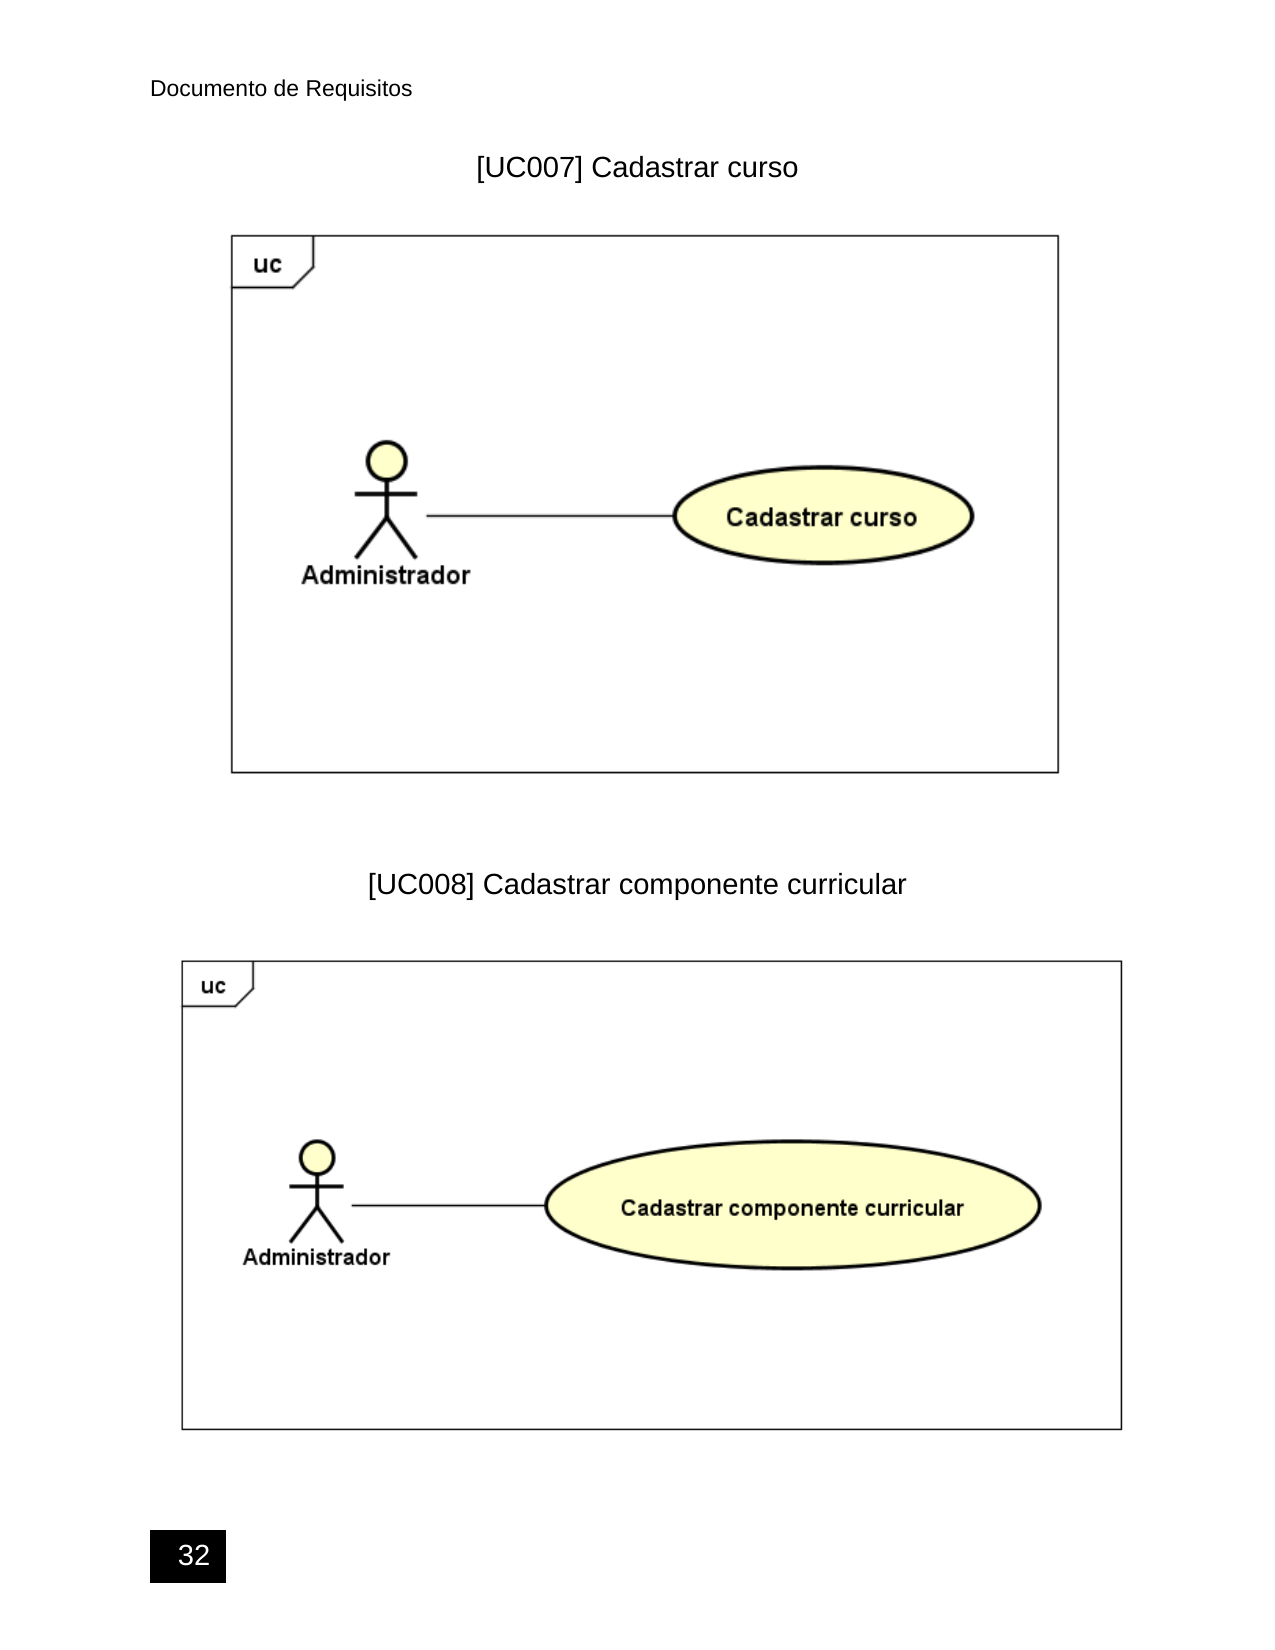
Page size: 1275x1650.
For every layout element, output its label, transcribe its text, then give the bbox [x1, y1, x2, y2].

picture [164, 943, 1140, 1448]
text [UC008] Cadastrar componente curricular [150, 867, 1125, 901]
picture [211, 215, 1078, 794]
text [UC007] Cadastrar curso [150, 150, 1125, 183]
